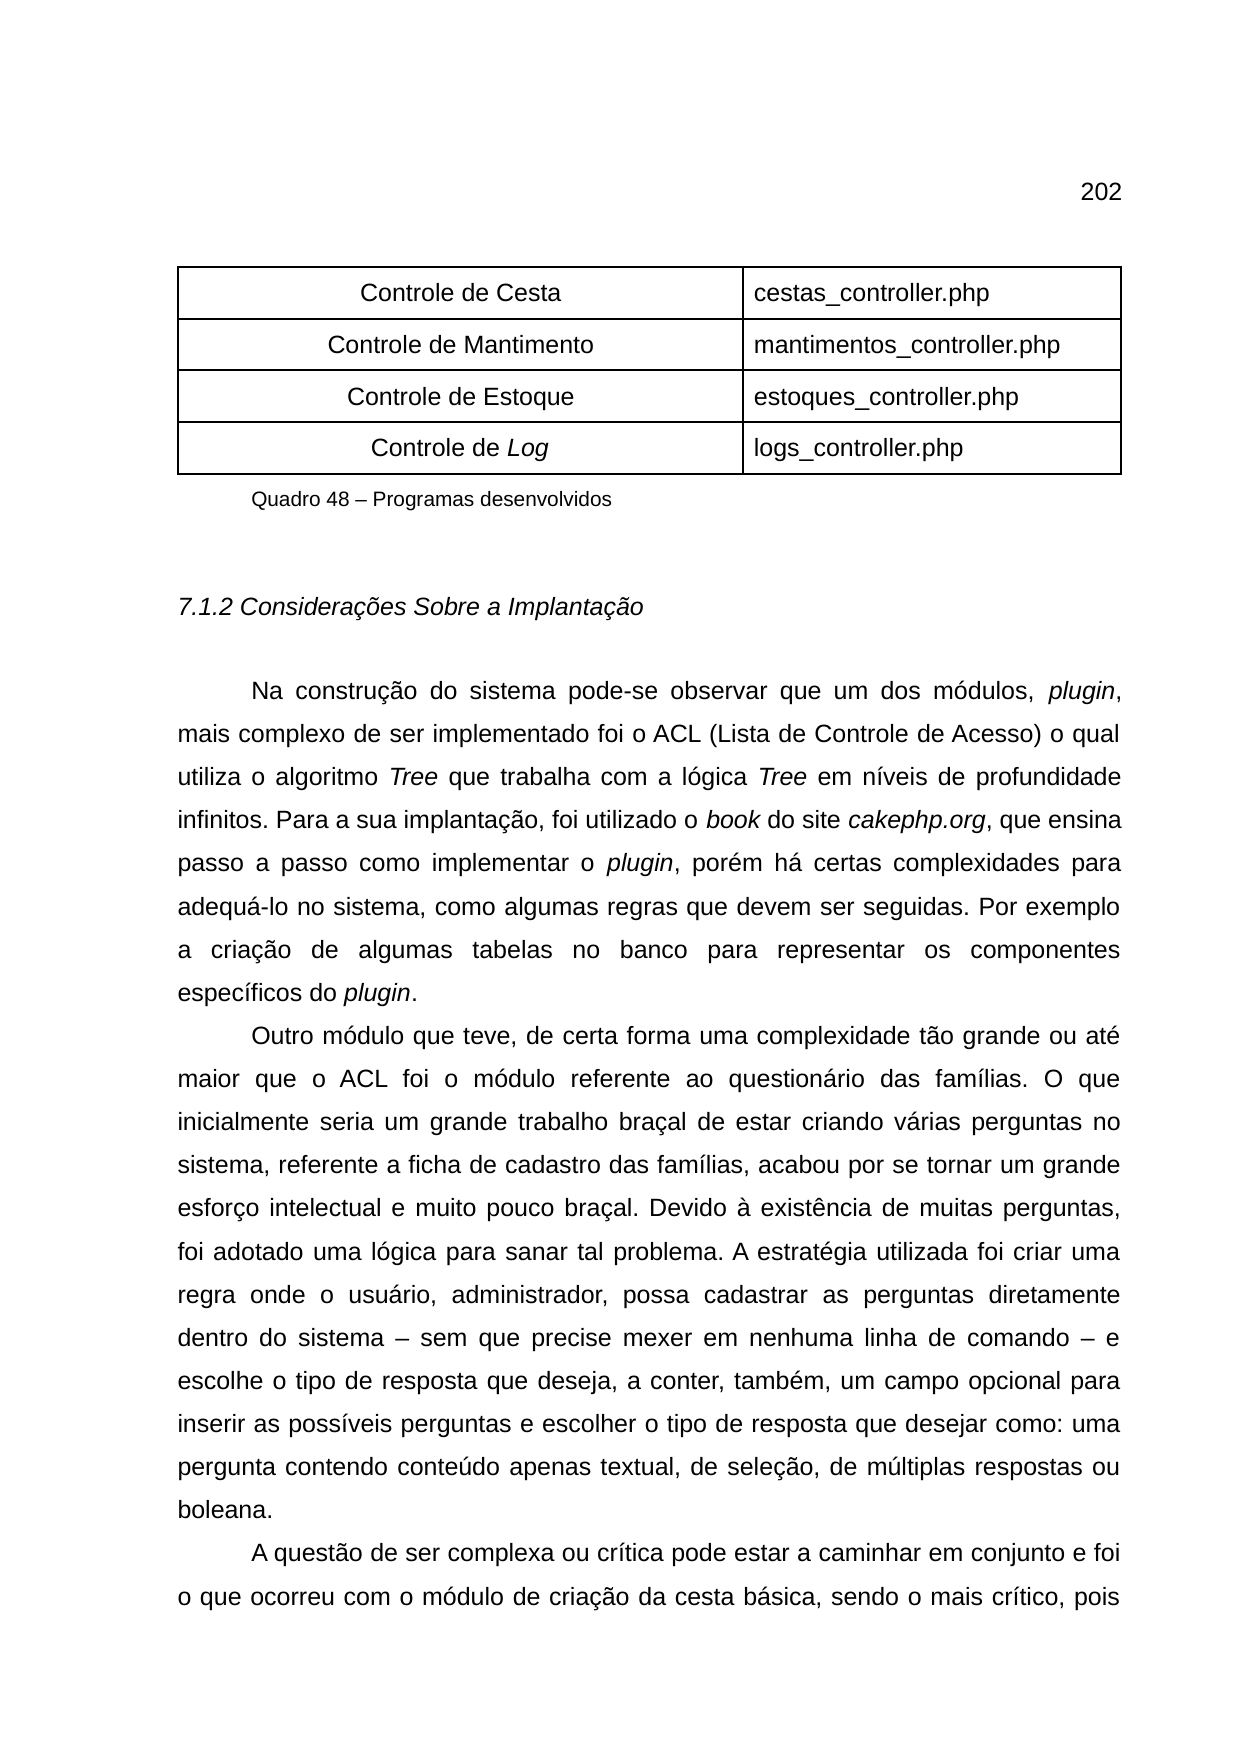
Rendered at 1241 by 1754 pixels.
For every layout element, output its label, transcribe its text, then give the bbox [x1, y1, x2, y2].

text A questão de ser complexa ou crítica pode estar a caminhar em conjunto e foi o que ocorreu com o módulo de criação da cesta básica, sendo o mais crítico, pois [177, 1538, 1122, 1610]
table_cell Controle de Log [179, 423, 742, 472]
text Outro módulo que teve, de certa forma uma complexidade tão grande ou até maior que o ACL foi o módulo referente ao questionário das famílias. O que inicialmente seria um grande trabalho braçal de estar criando várias perguntas no sistema, referente a ficha de cadastro das famílias, acabou por se tornar um grande esforço intelectual e muito pouco braçal. Devido à existência de muitas perguntas, foi adotado uma lógica para sanar tal problema. A estratégia utilizada foi criar uma regra onde o usuário, administrador, possa cadastrar as perguntas diretamente dentro do sistema – sem que precise mexer em nenhuma linha de comando – e escolhe o tipo de resposta que deseja, a conter, também, um campo opcional para inserir as possíveis perguntas e escolher o tipo de resposta que desejar como: uma pergunta contendo conteúdo apenas textual, de seleção, de múltiplas respostas ou boleana. [177, 1021, 1122, 1524]
text Na construção do sistema pode-se observar que um dos módulos, plugin, mais complexo de ser implementado foi o ACL (Lista de Controle de Acesso) o qual utiliza o algoritmo Tree que trabalha com a lógica Tree em níveis de profundidade infinitos. Para a sua implantação, foi utilizado o book do site cakephp.org, que ensina passo a passo como implementar o plugin, porém há certas complexidades para adequá-lo no sistema, como algumas regras que devem ser seguidas. Por exemplo a criação de algumas tabelas no banco para representar os componentes específicos do plugin. [177, 676, 1122, 1007]
table_cell mantimentos_controller.php [744, 320, 1120, 369]
subtitle 7.1.2 Considerações Sobre a Implantação [177, 592, 1122, 620]
table_cell Controle de Mantimento [179, 320, 742, 369]
table_cell logs_controller.php [744, 423, 1120, 472]
table_cell Controle de Estoque [179, 371, 742, 421]
text Quadro 48 – Programas desenvolvidos [177, 487, 1122, 511]
table_cell cestas_controller.php [744, 268, 1120, 317]
table_cell estoques_controller.php [744, 371, 1120, 421]
table_cell Controle de Cesta [179, 268, 742, 317]
